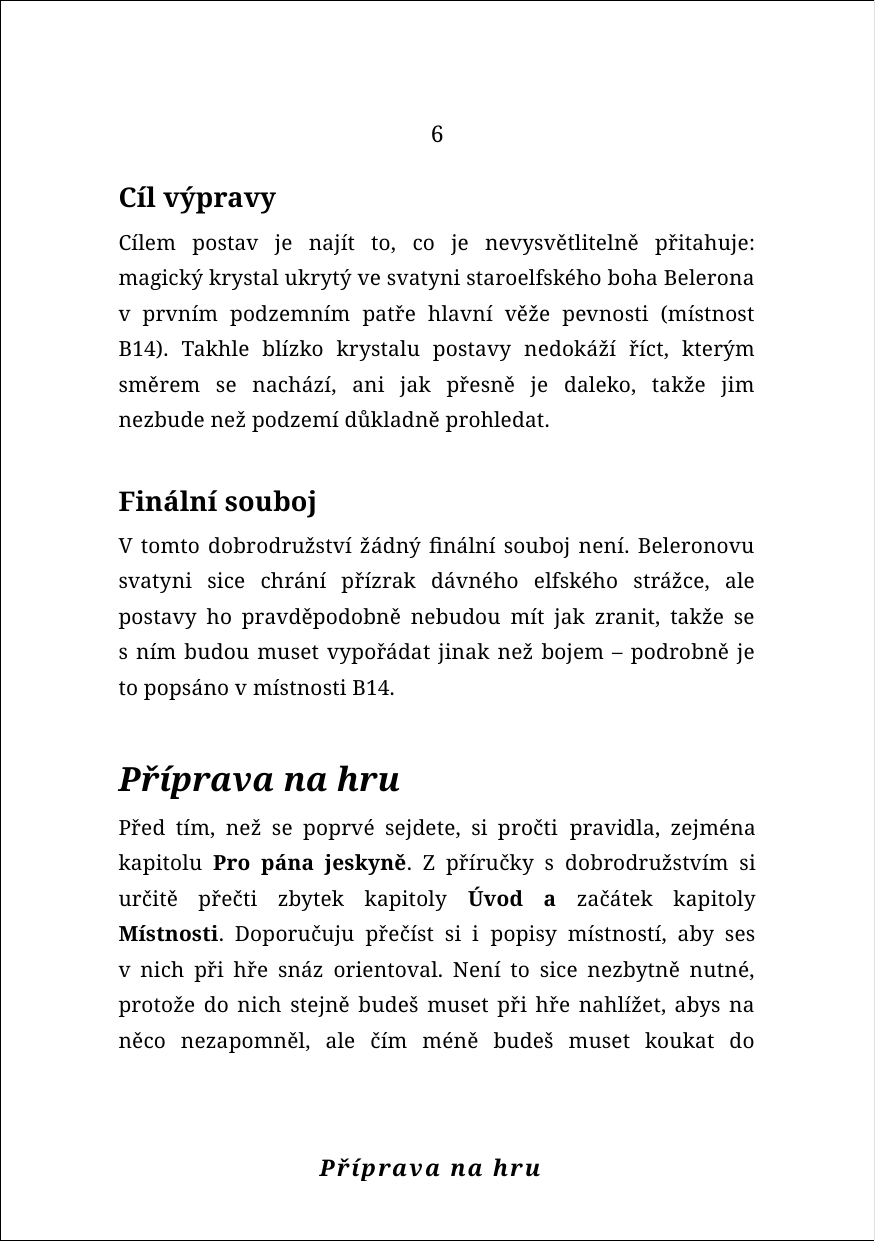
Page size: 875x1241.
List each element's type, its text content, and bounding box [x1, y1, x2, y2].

text V⁠ tomto dobrodružství žádný finální souboj není. Beleronovu svatyni sice chrání přízrak dávného elfského strážce, ale postavy ho pravděpodobně nebudou mít jak zranit, takže se s⁠ ním budou muset vypořádat jinak než bojem – podrobně je to popsáno v⁠ místnosti B14. [118, 531, 756, 701]
subtitle Cíl výpravy [118, 179, 756, 216]
text Cílem postav je najít to, co je nevysvětlitelně přitahuje: magický krystal ukrytý ve svatyni staroelfského boha Belerona v⁠ prvním podzemním patře hlavní věže pevnosti (místnost B14). Takhle blízko krystalu postavy nedokáží říct, kterým směrem se nachází, ani jak přesně je daleko, takže jim nezbude než podzemí důkladně prohledat. [118, 228, 756, 434]
subtitle Finální souboj [118, 482, 756, 519]
subtitle Příprava na hru [118, 756, 756, 801]
text Před tím, než se poprvé sejdete, si pročti pravidla, zejména kapitolu Pro pána jeskyně. Z⁠ příručky s⁠ dobrodružstvím si určitě přečti zbytek kapitoly Úvod a⁠ začátek kapitoly Místnosti. Doporučuju přečíst si i⁠ popisy místností, aby ses v⁠ nich při hře snáz orientoval. Není to sice nezbytně nutné, protože do nich stejně budeš muset při hře nahlížet, abys na něco nezapomněl, ale čím méně budeš muset koukat do [118, 813, 756, 1054]
